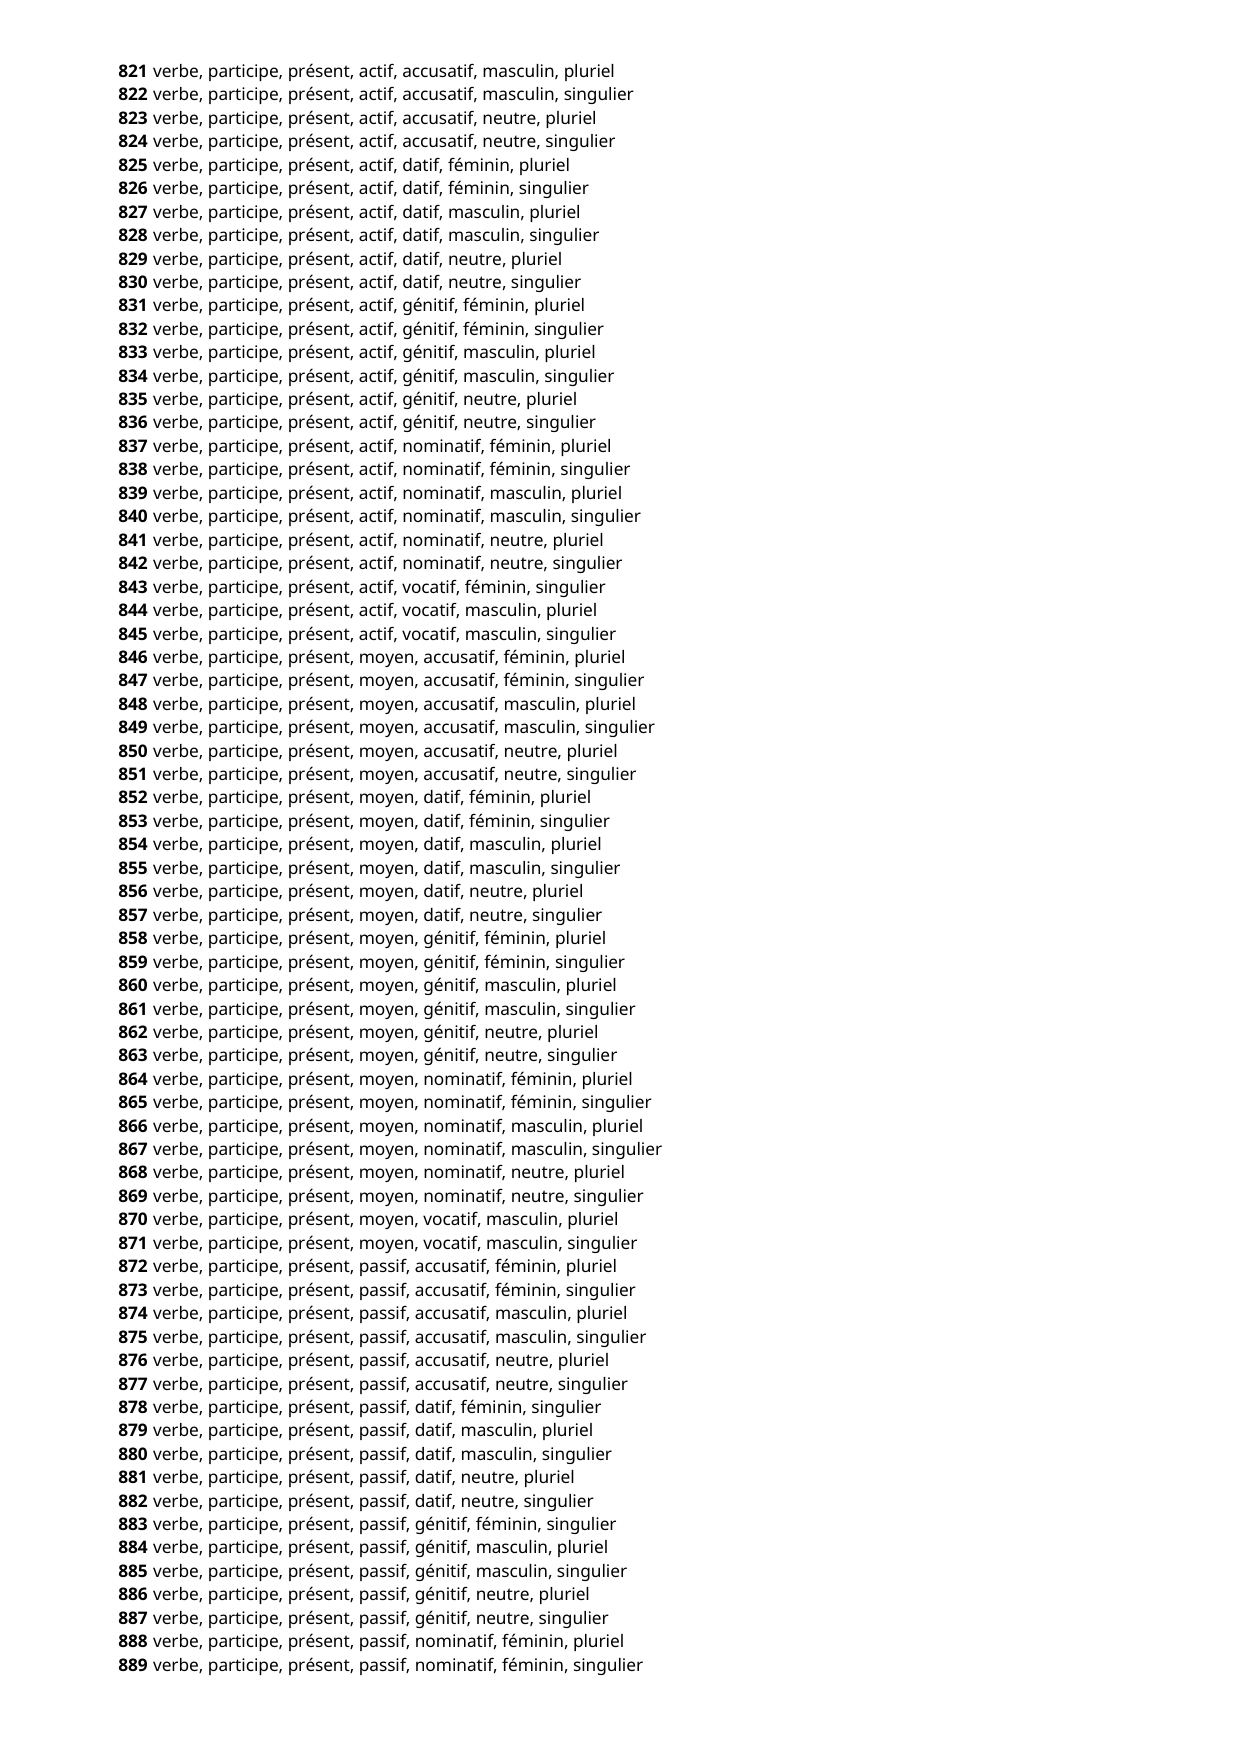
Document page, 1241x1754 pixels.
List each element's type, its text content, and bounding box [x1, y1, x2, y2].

table_cell verbe, participe, présent, moyen, datif, féminin, singulier [153, 809, 1240, 832]
table_cell 853 [118, 809, 153, 832]
table_cell 830 [118, 270, 153, 293]
table_cell verbe, participe, présent, passif, génitif, féminin, singulier [153, 1512, 1240, 1536]
table_cell 851 [118, 762, 153, 786]
table_cell 831 [118, 294, 153, 317]
table_cell 863 [118, 1044, 153, 1067]
table_cell verbe, participe, présent, passif, datif, masculin, singulier [153, 1442, 1240, 1465]
table_cell verbe, participe, présent, actif, datif, neutre, singulier [153, 270, 1240, 293]
table_cell 873 [118, 1278, 153, 1301]
table_cell verbe, participe, présent, moyen, nominatif, neutre, pluriel [153, 1161, 1240, 1184]
table_cell 880 [118, 1442, 153, 1465]
table_cell 849 [118, 715, 153, 739]
table_cell verbe, participe, présent, passif, accusatif, neutre, singulier [153, 1372, 1240, 1395]
table_cell verbe, participe, présent, moyen, nominatif, masculin, singulier [153, 1137, 1240, 1161]
table_cell 870 [118, 1208, 153, 1231]
table_cell 826 [118, 176, 153, 200]
table_cell 828 [118, 223, 153, 247]
table_cell verbe, participe, présent, passif, génitif, masculin, pluriel [153, 1536, 1240, 1559]
table_cell 889 [118, 1653, 153, 1676]
table_cell 840 [118, 504, 153, 528]
table_cell verbe, participe, présent, passif, accusatif, masculin, singulier [153, 1325, 1240, 1348]
table_cell 824 [118, 129, 153, 153]
table_cell 886 [118, 1583, 153, 1606]
table_cell 852 [118, 786, 153, 809]
table_cell 884 [118, 1536, 153, 1559]
table_cell 836 [118, 411, 153, 434]
table_cell verbe, participe, présent, moyen, datif, masculin, singulier [153, 856, 1240, 879]
table_cell verbe, participe, présent, actif, nominatif, neutre, singulier [153, 551, 1240, 575]
table_cell verbe, participe, présent, moyen, génitif, féminin, pluriel [153, 926, 1240, 950]
table_cell 881 [118, 1465, 153, 1489]
table_cell 846 [118, 645, 153, 668]
table_cell 855 [118, 856, 153, 879]
table_cell verbe, participe, présent, passif, accusatif, féminin, pluriel [153, 1254, 1240, 1278]
table_cell verbe, participe, présent, moyen, génitif, féminin, singulier [153, 950, 1240, 973]
table_cell 850 [118, 739, 153, 762]
table_cell 882 [118, 1489, 153, 1512]
table_cell verbe, participe, présent, moyen, accusatif, féminin, pluriel [153, 645, 1240, 668]
table_cell 848 [118, 692, 153, 715]
table_cell verbe, participe, présent, actif, accusatif, masculin, singulier [153, 83, 1240, 106]
table_cell verbe, participe, présent, actif, génitif, neutre, pluriel [153, 387, 1240, 411]
table_cell 856 [118, 879, 153, 903]
table_cell verbe, participe, présent, actif, accusatif, neutre, pluriel [153, 106, 1240, 129]
table_cell verbe, participe, présent, moyen, datif, neutre, singulier [153, 903, 1240, 926]
table_cell 877 [118, 1372, 153, 1395]
table_cell 864 [118, 1067, 153, 1090]
table_cell verbe, participe, présent, passif, génitif, neutre, singulier [153, 1606, 1240, 1629]
table_cell 874 [118, 1301, 153, 1325]
table_cell verbe, participe, présent, moyen, nominatif, masculin, pluriel [153, 1114, 1240, 1137]
table_cell verbe, participe, présent, passif, datif, neutre, pluriel [153, 1465, 1240, 1489]
table_cell verbe, participe, présent, actif, vocatif, masculin, singulier [153, 622, 1240, 645]
table_cell verbe, participe, présent, actif, datif, masculin, pluriel [153, 200, 1240, 223]
table_cell verbe, participe, présent, passif, datif, féminin, singulier [153, 1395, 1240, 1418]
table_cell 876 [118, 1348, 153, 1372]
table_cell verbe, participe, présent, moyen, accusatif, masculin, singulier [153, 715, 1240, 739]
table_cell verbe, participe, présent, actif, vocatif, féminin, singulier [153, 575, 1240, 598]
table_cell 844 [118, 598, 153, 622]
table_cell verbe, participe, présent, moyen, nominatif, neutre, singulier [153, 1184, 1240, 1207]
table_cell 861 [118, 997, 153, 1020]
table_cell 859 [118, 950, 153, 973]
table_cell 835 [118, 387, 153, 411]
table_cell 854 [118, 833, 153, 856]
table_cell verbe, participe, présent, actif, accusatif, masculin, pluriel [153, 59, 1240, 82]
table_cell 832 [118, 317, 153, 340]
table_cell verbe, participe, présent, moyen, datif, féminin, pluriel [153, 786, 1240, 809]
table_cell 858 [118, 926, 153, 950]
table_cell verbe, participe, présent, moyen, datif, masculin, pluriel [153, 833, 1240, 856]
table_cell verbe, participe, présent, actif, datif, masculin, singulier [153, 223, 1240, 247]
table_cell verbe, participe, présent, moyen, nominatif, féminin, pluriel [153, 1067, 1240, 1090]
table_cell 865 [118, 1090, 153, 1114]
table_cell verbe, participe, présent, actif, génitif, masculin, pluriel [153, 340, 1240, 364]
table_cell 838 [118, 458, 153, 481]
table_cell verbe, participe, présent, moyen, génitif, neutre, pluriel [153, 1020, 1240, 1043]
table_cell verbe, participe, présent, actif, datif, féminin, singulier [153, 176, 1240, 200]
table_cell 827 [118, 200, 153, 223]
table_cell verbe, participe, présent, passif, génitif, masculin, singulier [153, 1559, 1240, 1582]
table_cell verbe, participe, présent, actif, génitif, féminin, singulier [153, 317, 1240, 340]
table_cell verbe, participe, présent, actif, accusatif, neutre, singulier [153, 129, 1240, 153]
table_cell verbe, participe, présent, actif, nominatif, neutre, pluriel [153, 528, 1240, 551]
table_cell 885 [118, 1559, 153, 1582]
table_cell verbe, participe, présent, moyen, accusatif, féminin, singulier [153, 669, 1240, 692]
table_cell 867 [118, 1137, 153, 1161]
table_cell 834 [118, 364, 153, 387]
table_cell 868 [118, 1161, 153, 1184]
table_cell verbe, participe, présent, actif, nominatif, masculin, singulier [153, 504, 1240, 528]
table_cell 829 [118, 247, 153, 270]
table_cell 860 [118, 973, 153, 997]
table_cell verbe, participe, présent, actif, vocatif, masculin, pluriel [153, 598, 1240, 622]
table_cell verbe, participe, présent, moyen, nominatif, féminin, singulier [153, 1090, 1240, 1114]
table_cell 869 [118, 1184, 153, 1207]
table_cell verbe, participe, présent, actif, génitif, masculin, singulier [153, 364, 1240, 387]
table_cell verbe, participe, présent, moyen, datif, neutre, pluriel [153, 879, 1240, 903]
table_cell 821 [118, 59, 153, 82]
table_cell verbe, participe, présent, actif, nominatif, féminin, pluriel [153, 434, 1240, 457]
table_cell verbe, participe, présent, actif, génitif, neutre, singulier [153, 411, 1240, 434]
table_cell 862 [118, 1020, 153, 1043]
table_cell verbe, participe, présent, moyen, génitif, neutre, singulier [153, 1044, 1240, 1067]
table_cell verbe, participe, présent, passif, datif, masculin, pluriel [153, 1419, 1240, 1442]
table_cell 872 [118, 1254, 153, 1278]
table_cell 839 [118, 481, 153, 504]
table_cell 841 [118, 528, 153, 551]
table_cell 837 [118, 434, 153, 457]
table_cell verbe, participe, présent, moyen, vocatif, masculin, singulier [153, 1231, 1240, 1254]
table_cell 842 [118, 551, 153, 575]
table_cell verbe, participe, présent, passif, nominatif, féminin, singulier [153, 1653, 1240, 1676]
table_cell 878 [118, 1395, 153, 1418]
table_cell verbe, participe, présent, passif, datif, neutre, singulier [153, 1489, 1240, 1512]
table_cell 822 [118, 83, 153, 106]
table_cell 823 [118, 106, 153, 129]
table_cell 843 [118, 575, 153, 598]
table_cell 879 [118, 1419, 153, 1442]
table_cell 845 [118, 622, 153, 645]
table_cell 887 [118, 1606, 153, 1629]
table_cell verbe, participe, présent, moyen, génitif, masculin, singulier [153, 997, 1240, 1020]
table_cell verbe, participe, présent, actif, génitif, féminin, pluriel [153, 294, 1240, 317]
table_cell 847 [118, 669, 153, 692]
table_cell 888 [118, 1629, 153, 1653]
table_cell verbe, participe, présent, actif, datif, neutre, pluriel [153, 247, 1240, 270]
table_cell verbe, participe, présent, moyen, génitif, masculin, pluriel [153, 973, 1240, 997]
table_cell 866 [118, 1114, 153, 1137]
table_cell verbe, participe, présent, moyen, accusatif, masculin, pluriel [153, 692, 1240, 715]
table_cell verbe, participe, présent, moyen, vocatif, masculin, pluriel [153, 1208, 1240, 1231]
table_cell verbe, participe, présent, passif, accusatif, masculin, pluriel [153, 1301, 1240, 1325]
table_cell 857 [118, 903, 153, 926]
table_cell verbe, participe, présent, passif, nominatif, féminin, pluriel [153, 1629, 1240, 1653]
table_cell verbe, participe, présent, moyen, accusatif, neutre, singulier [153, 762, 1240, 786]
table_cell 871 [118, 1231, 153, 1254]
table_cell verbe, participe, présent, passif, accusatif, féminin, singulier [153, 1278, 1240, 1301]
table_cell verbe, participe, présent, actif, nominatif, féminin, singulier [153, 458, 1240, 481]
table_cell 883 [118, 1512, 153, 1536]
table_cell verbe, participe, présent, passif, accusatif, neutre, pluriel [153, 1348, 1240, 1372]
table_cell verbe, participe, présent, actif, datif, féminin, pluriel [153, 153, 1240, 176]
table_cell 833 [118, 340, 153, 364]
table_cell verbe, participe, présent, actif, nominatif, masculin, pluriel [153, 481, 1240, 504]
table_cell verbe, participe, présent, moyen, accusatif, neutre, pluriel [153, 739, 1240, 762]
table_cell 875 [118, 1325, 153, 1348]
table_cell verbe, participe, présent, passif, génitif, neutre, pluriel [153, 1583, 1240, 1606]
table_cell 825 [118, 153, 153, 176]
